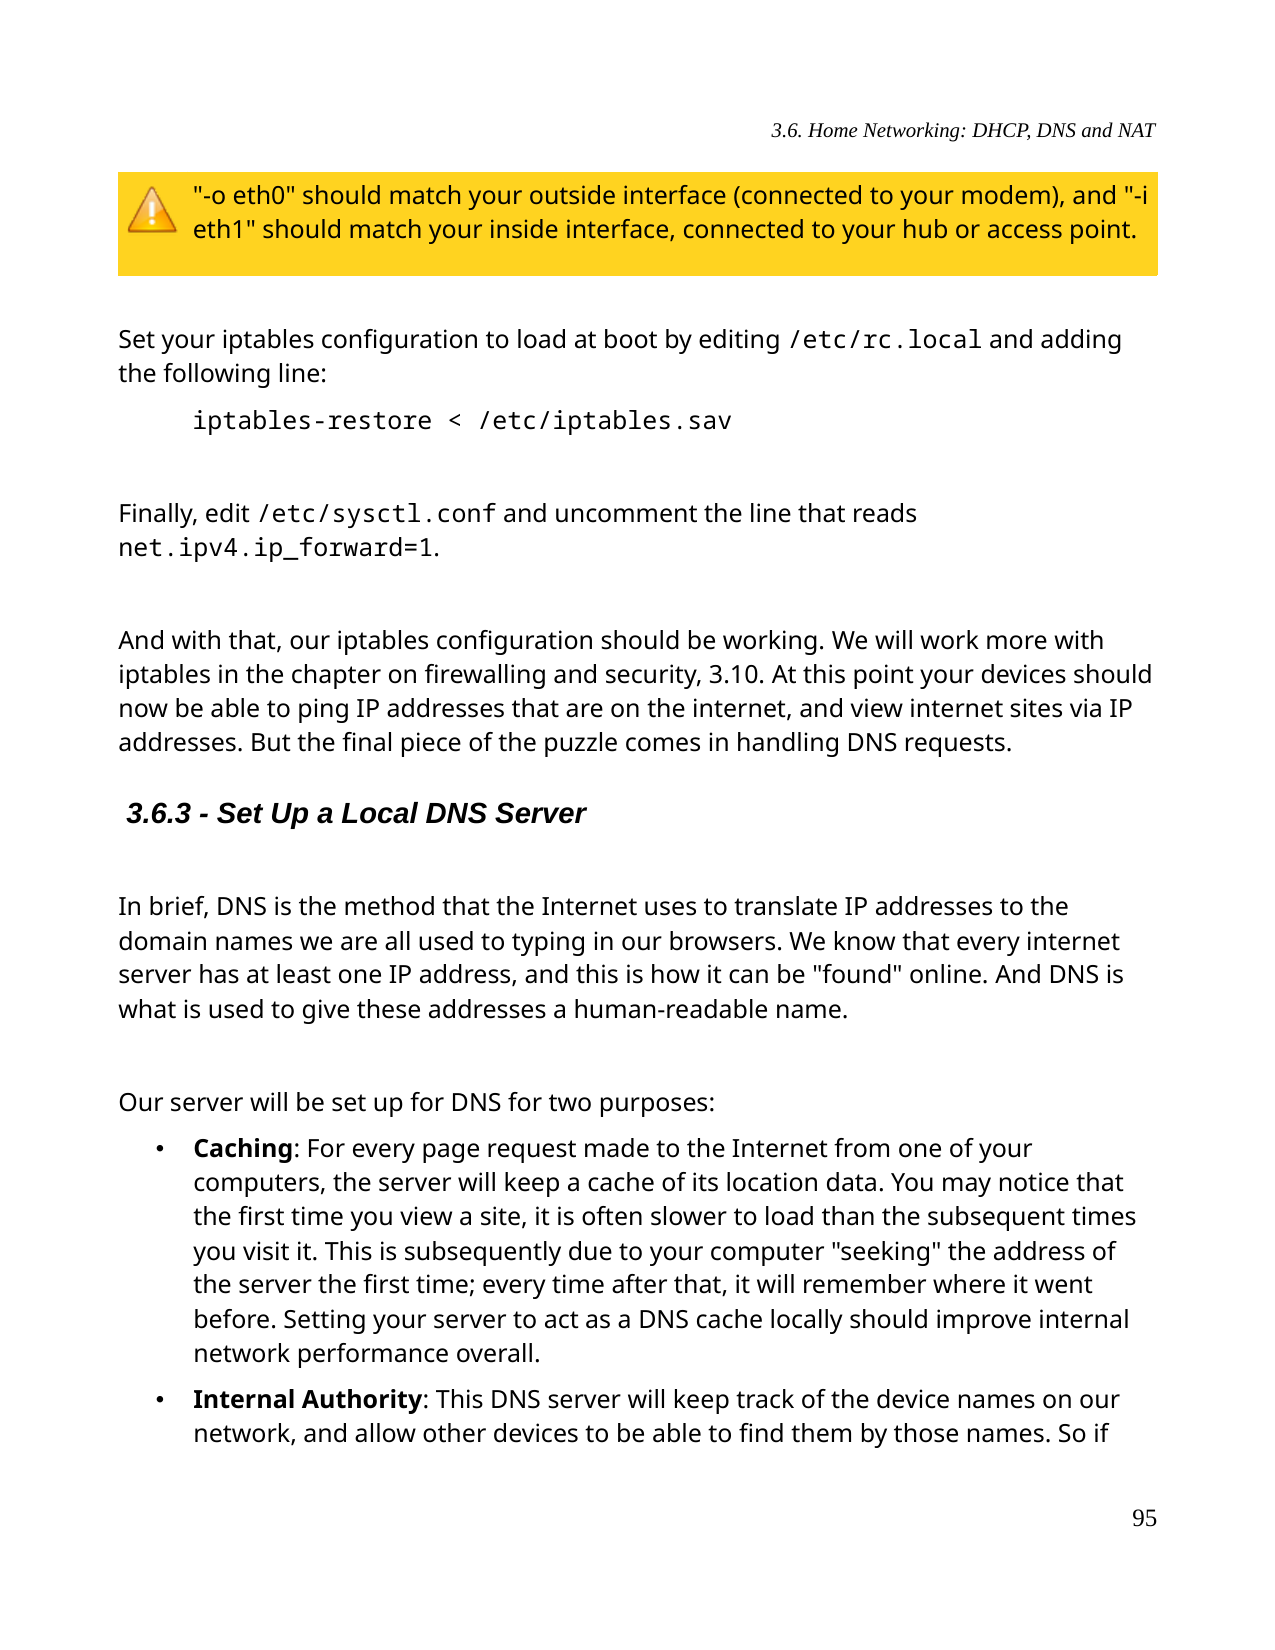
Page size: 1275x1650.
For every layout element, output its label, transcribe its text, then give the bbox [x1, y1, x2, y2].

text iptables-restore < /etc/iptables.sav [118, 402, 1157, 436]
table_header "-o eth0" should match your outside interface (connected to your modem), and "-i eth1" should match your inside interface, connected to your hub or access point. [188, 173, 1157, 275]
text Finally, edit /etc/sysctl.conf and uncomment the line that reads net.ipv4.ip_forward=1. [118, 496, 1157, 564]
subtitle 3.6.3 - Set Up a Local DNS Server [118, 796, 1157, 830]
picture [127, 185, 178, 236]
table_header [119, 173, 187, 275]
list Caching: For every page request made to the Internet from one of your computers, the server will keep a cache of its location data. You may notice that the first time you view a site, it is often slower to load than the subsequent times you visit it. This is subsequently due to your computer "seeking" the address of the server the first time; every time after that, it will remember where it went before. Setting your server to act as a DNS cache locally should improve internal network performance overall. [156, 1131, 1157, 1369]
text Our server will be set up for DNS for two purposes: [118, 1084, 1157, 1118]
text In brief, DNS is the method that the Internet uses to translate IP addresses to the domain names we are all used to typing in our browsers. We know that every internet server has at least one IP address, and this is how it can be "found" online. And DNS is what is used to give these addresses a human-readable name. [118, 889, 1157, 1025]
text Set your iptables configuration to load at boot by editing /etc/rc.local and adding the following line: [118, 322, 1157, 390]
text And with that, our iptables configuration should be working. We will work more with iptables in the chapter on firewalling and security, 3.10. At this point your devices should now be able to ping IP addresses that are on the internet, and view internet sites via IP addresses. But the final piece of the puzzle comes in handling DNS requests. [118, 623, 1157, 759]
list Internal Authority: This DNS server will keep track of the device names on our network, and allow other devices to be able to find them by those names. So if [156, 1382, 1157, 1450]
